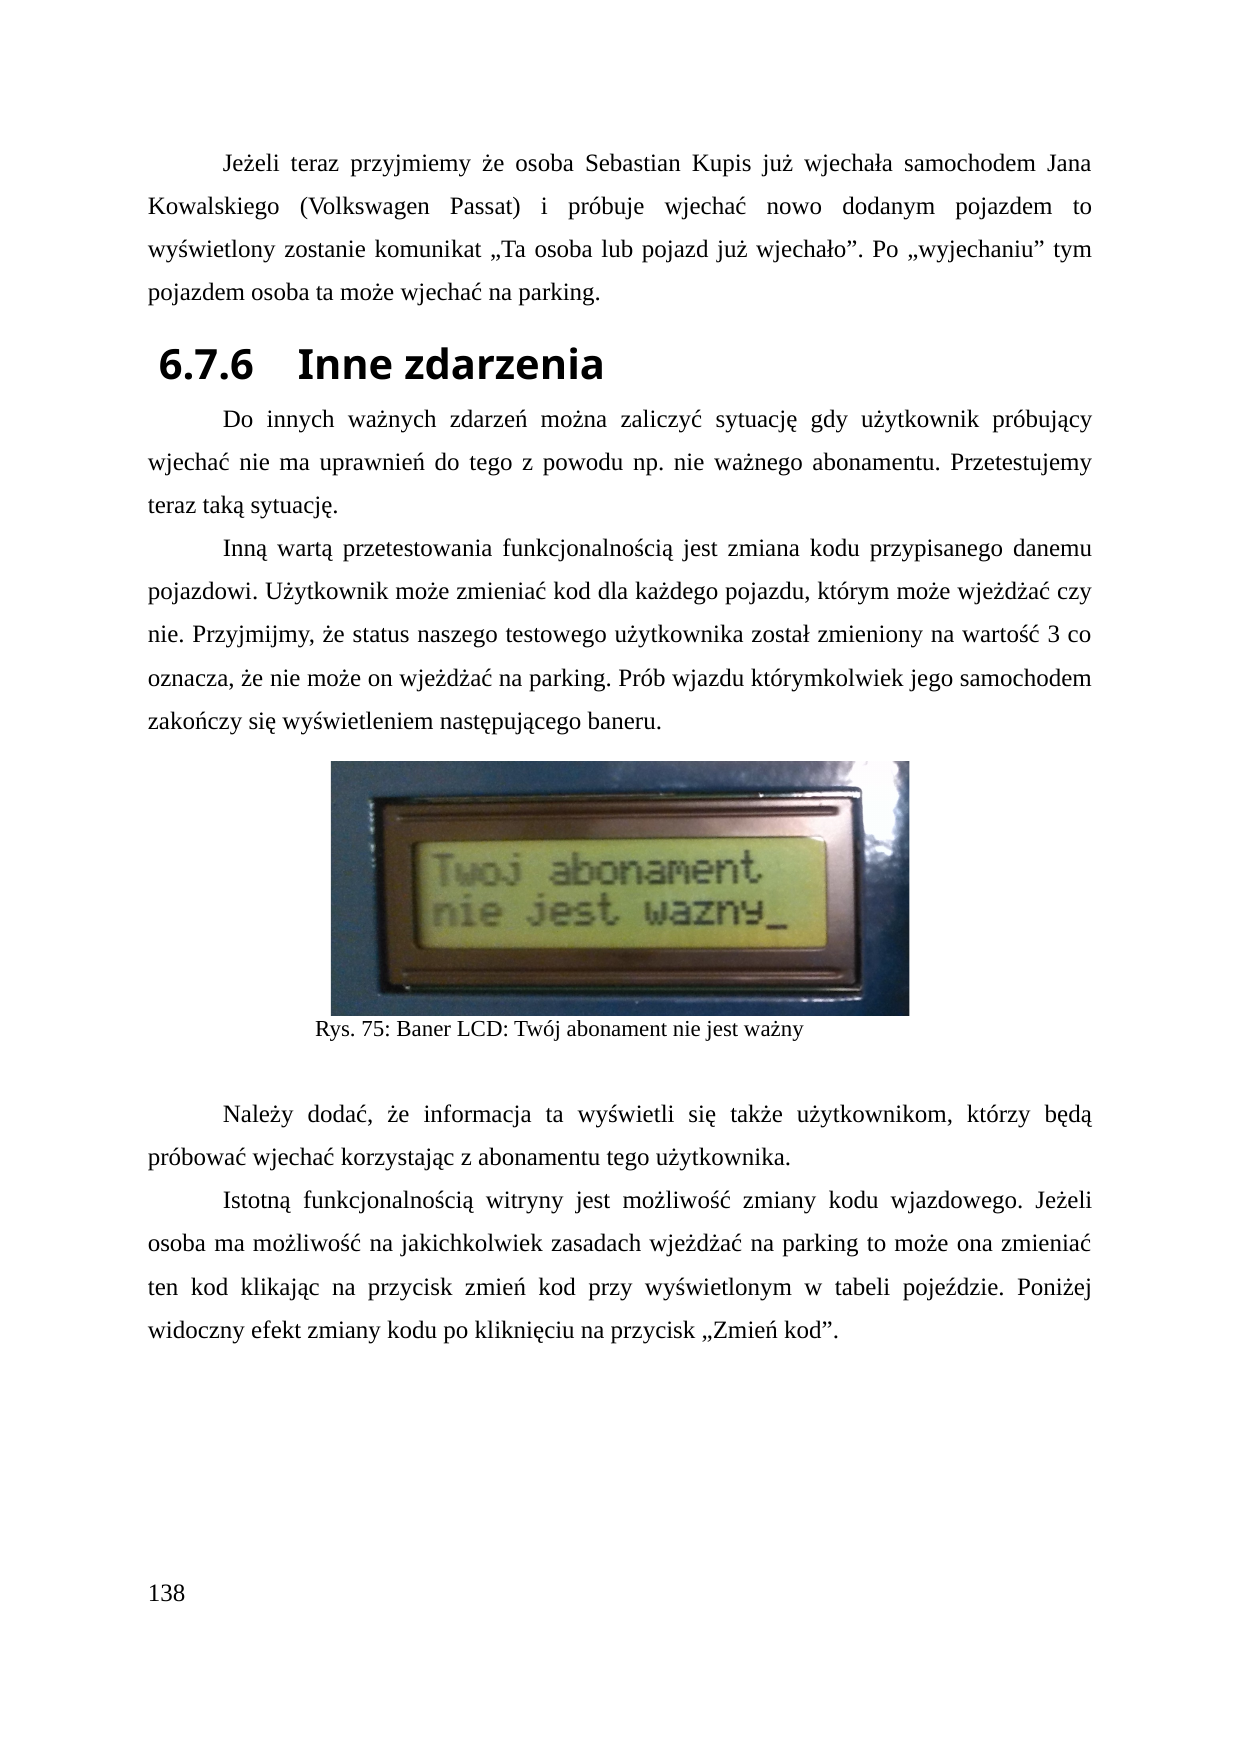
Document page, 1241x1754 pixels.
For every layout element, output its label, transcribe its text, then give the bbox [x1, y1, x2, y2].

picture [330, 761, 910, 1016]
text Jeżeli teraz przyjmiemy że osoba Sebastian Kupis już wjechała samochodem Jana Kowalskiego (Volkswagen Passat) i próbuje wjechać nowo dodanym pojazdem to wyświetlony zostanie komunikat „Ta osoba lub pojazd już wjechało”. Po „wyjechaniu” tym pojazdem osoba ta może wjechać na parking. [148, 148, 1093, 306]
text Istotną funkcjonalnością witryny jest możliwość zmiany kodu wjazdowego. Jeżeli osoba ma możliwość na jakichkolwiek zasadach wjeżdżać na parking to może ona zmieniać ten kod klikając na przycisk zmień kod przy wyświetlonym w tabeli pojeździe. Poniżej widoczny efekt zmiany kodu po kliknięciu na przycisk „Zmień kod”. [148, 1185, 1093, 1343]
text Rys. 75: Baner LCD: Twój abonament nie jest ważny [315, 1016, 925, 1042]
subtitle Inne zdarzenia [148, 335, 1093, 391]
text Do innych ważnych zdarzeń można zaliczyć sytuację gdy użytkownik próbujący wjechać nie ma uprawnień do tego z powodu np. nie ważnego abonamentu. Przetestujemy teraz taką sytuację. [148, 404, 1093, 519]
text Należy dodać, że informacja ta wyświetli się także użytkownikom, którzy będą próbować wjechać korzystając z abonamentu tego użytkownika. [148, 1099, 1093, 1171]
text Inną wartą przetestowania funkcjonalnością jest zmiana kodu przypisanego danemu pojazdowi. Użytkownik może zmieniać kod dla każdego pojazdu, którym może wjeżdżać czy nie. Przyjmijmy, że status naszego testowego użytkownika został zmieniony na wartość 3 co oznacza, że nie może on wjeżdżać na parking. Prób wjazdu którymkolwiek jego samochodem zakończy się wyświetleniem następującego baneru. [148, 533, 1093, 734]
